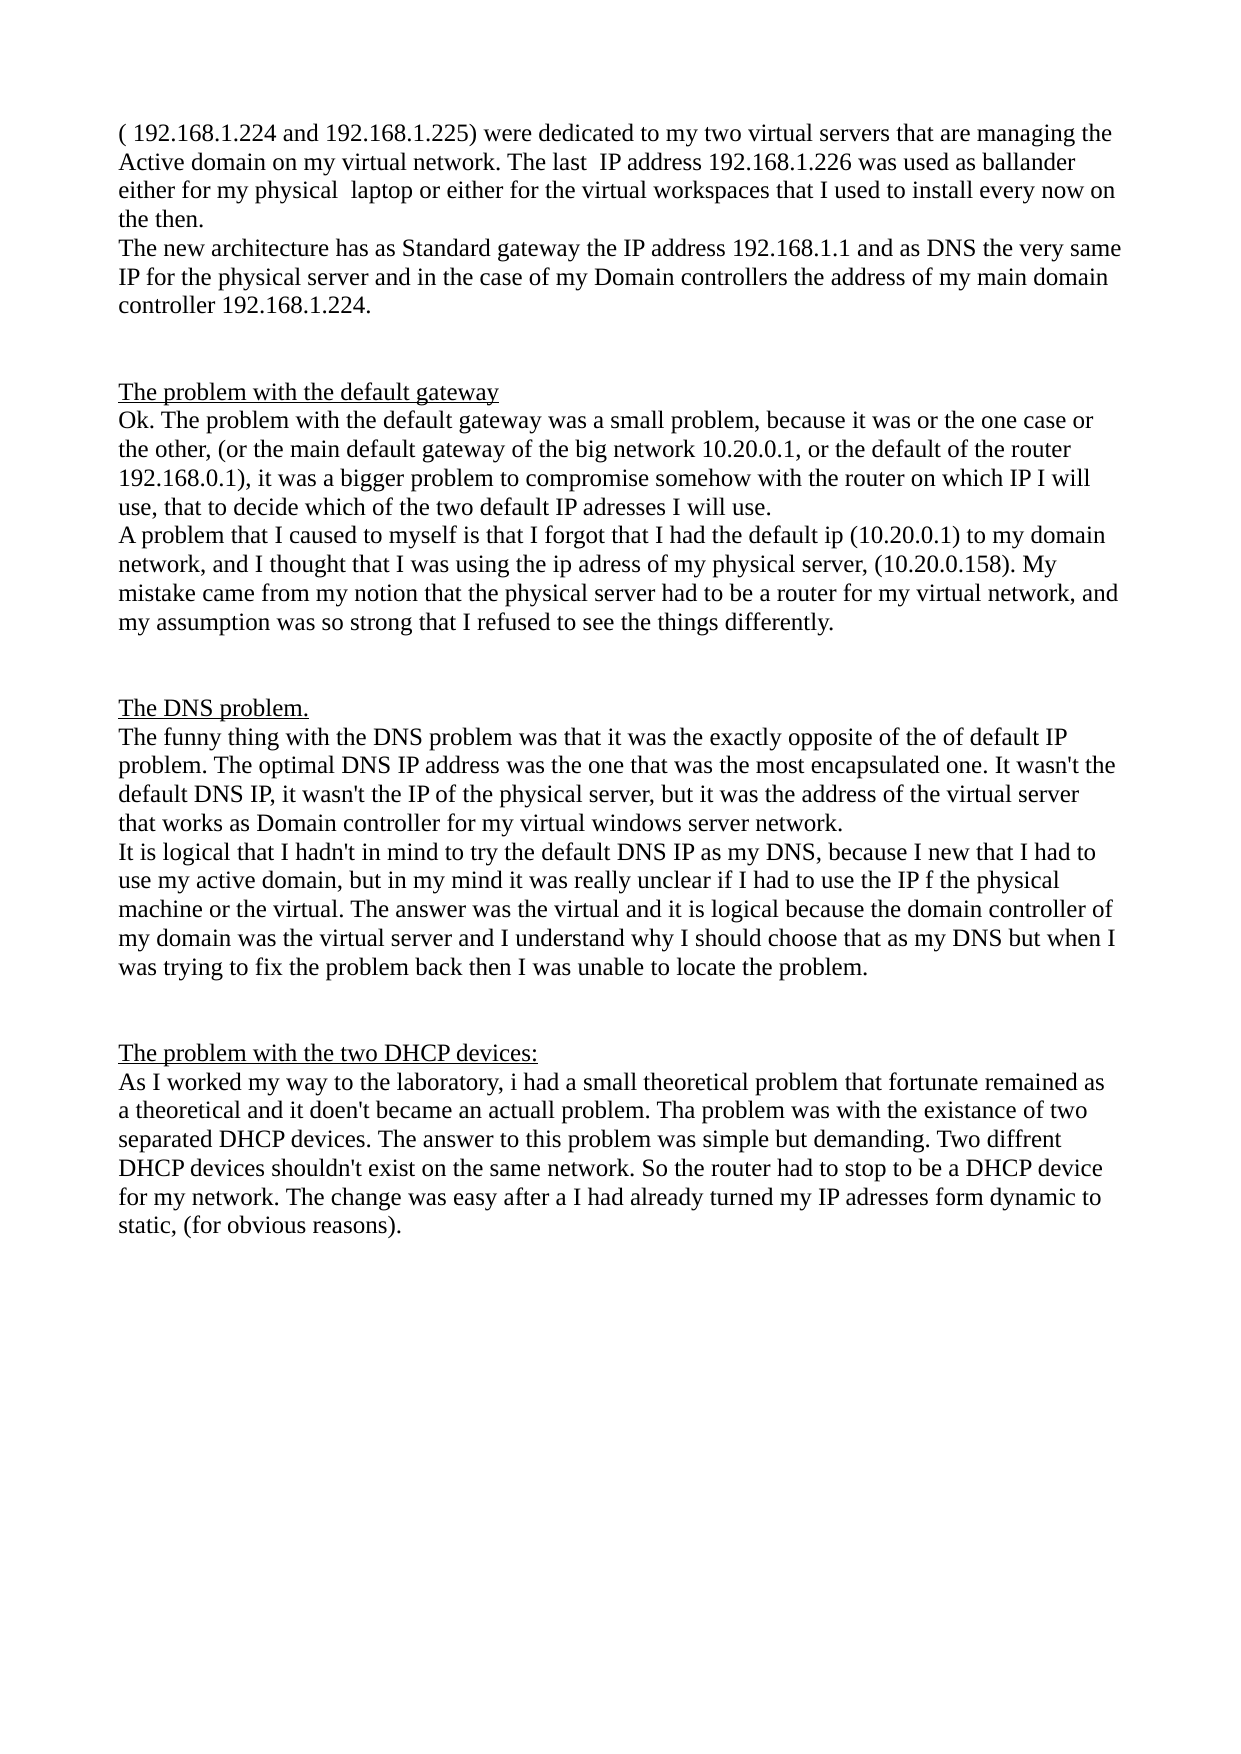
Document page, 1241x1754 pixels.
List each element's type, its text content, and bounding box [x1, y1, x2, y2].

text use, that to decide which of the two default IP adresses I will use. [118, 492, 1122, 521]
text my domain was the virtual server and I understand why I should choose that as my DNS but when I [118, 923, 1122, 952]
text was trying to fix the problem back then I was unable to locate the problem. [118, 952, 1122, 981]
text 192.168.0.1), it was a bigger problem to compromise somehow with the router on which IP I will [118, 463, 1122, 492]
text It is logical that I hadn't in mind to try the default DNS IP as my DNS, because I new that I had to [118, 837, 1122, 866]
text The funny thing with the DNS problem was that it was the exactly opposite of the of default IP [118, 722, 1122, 751]
text A problem that I caused to myself is that I forgot that I had the default ip (10.20.0.1) to my domain [118, 521, 1122, 549]
text default DNS IP, it wasn't the IP of the physical server, but it was the address of the virtual server [118, 779, 1122, 808]
text As I worked my way to the laboratory, i had a small theoretical problem that fortunate remained as a theoretical and it doen't became an actuall problem. Tha problem was with the existance of two separated DHCP devices. The answer to this problem was simple but demanding. Two diffrent DHCP devices shouldn't exist on the same network. So the router had to stop to be a DHCP device for my network. The change was easy after a I had already turned my IP adresses form dynamic to static, (for obvious reasons). [118, 1067, 1122, 1239]
text ( 192.168.1.224 and 192.168.1.225) were dedicated to my two virtual servers that are managing the Active domain on my virtual network. The last IP address 192.168.1.226 was used as ballander either for my physical laptop or either for the virtual workspaces that I used to install every now on the then. The new architecture has as Standard gateway the IP address 192.168.1.1 and as DNS the very same IP for the physical server and in the case of my Domain controllers the address of my main domain controller 192.168.1.224. [118, 118, 1122, 319]
text that works as Domain controller for my virtual windows server network. [118, 808, 1122, 837]
text the other, (or the main default gateway of the big network 10.20.0.1, or the default of the router [118, 434, 1122, 463]
text The DNS problem. [118, 693, 1122, 722]
text my assumption was so strong that I refused to see the things differently. [118, 607, 1122, 636]
text machine or the virtual. The answer was the virtual and it is logical because the domain controller of [118, 894, 1122, 923]
text use my active domain, but in my mind it was really unclear if I had to use the IP f the physical [118, 866, 1122, 894]
text The problem with the default gateway [118, 377, 1122, 406]
text The problem with the two DHCP devices: [118, 1038, 1122, 1067]
text mistake came from my notion that the physical server had to be a router for my virtual network, and [118, 578, 1122, 607]
text Ok. The problem with the default gateway was a small problem, because it was or the one case or [118, 406, 1122, 434]
text problem. The optimal DNS IP address was the one that was the most encapsulated one. It wasn't the [118, 751, 1122, 779]
text network, and I thought that I was using the ip adress of my physical server, (10.20.0.158). My [118, 549, 1122, 578]
